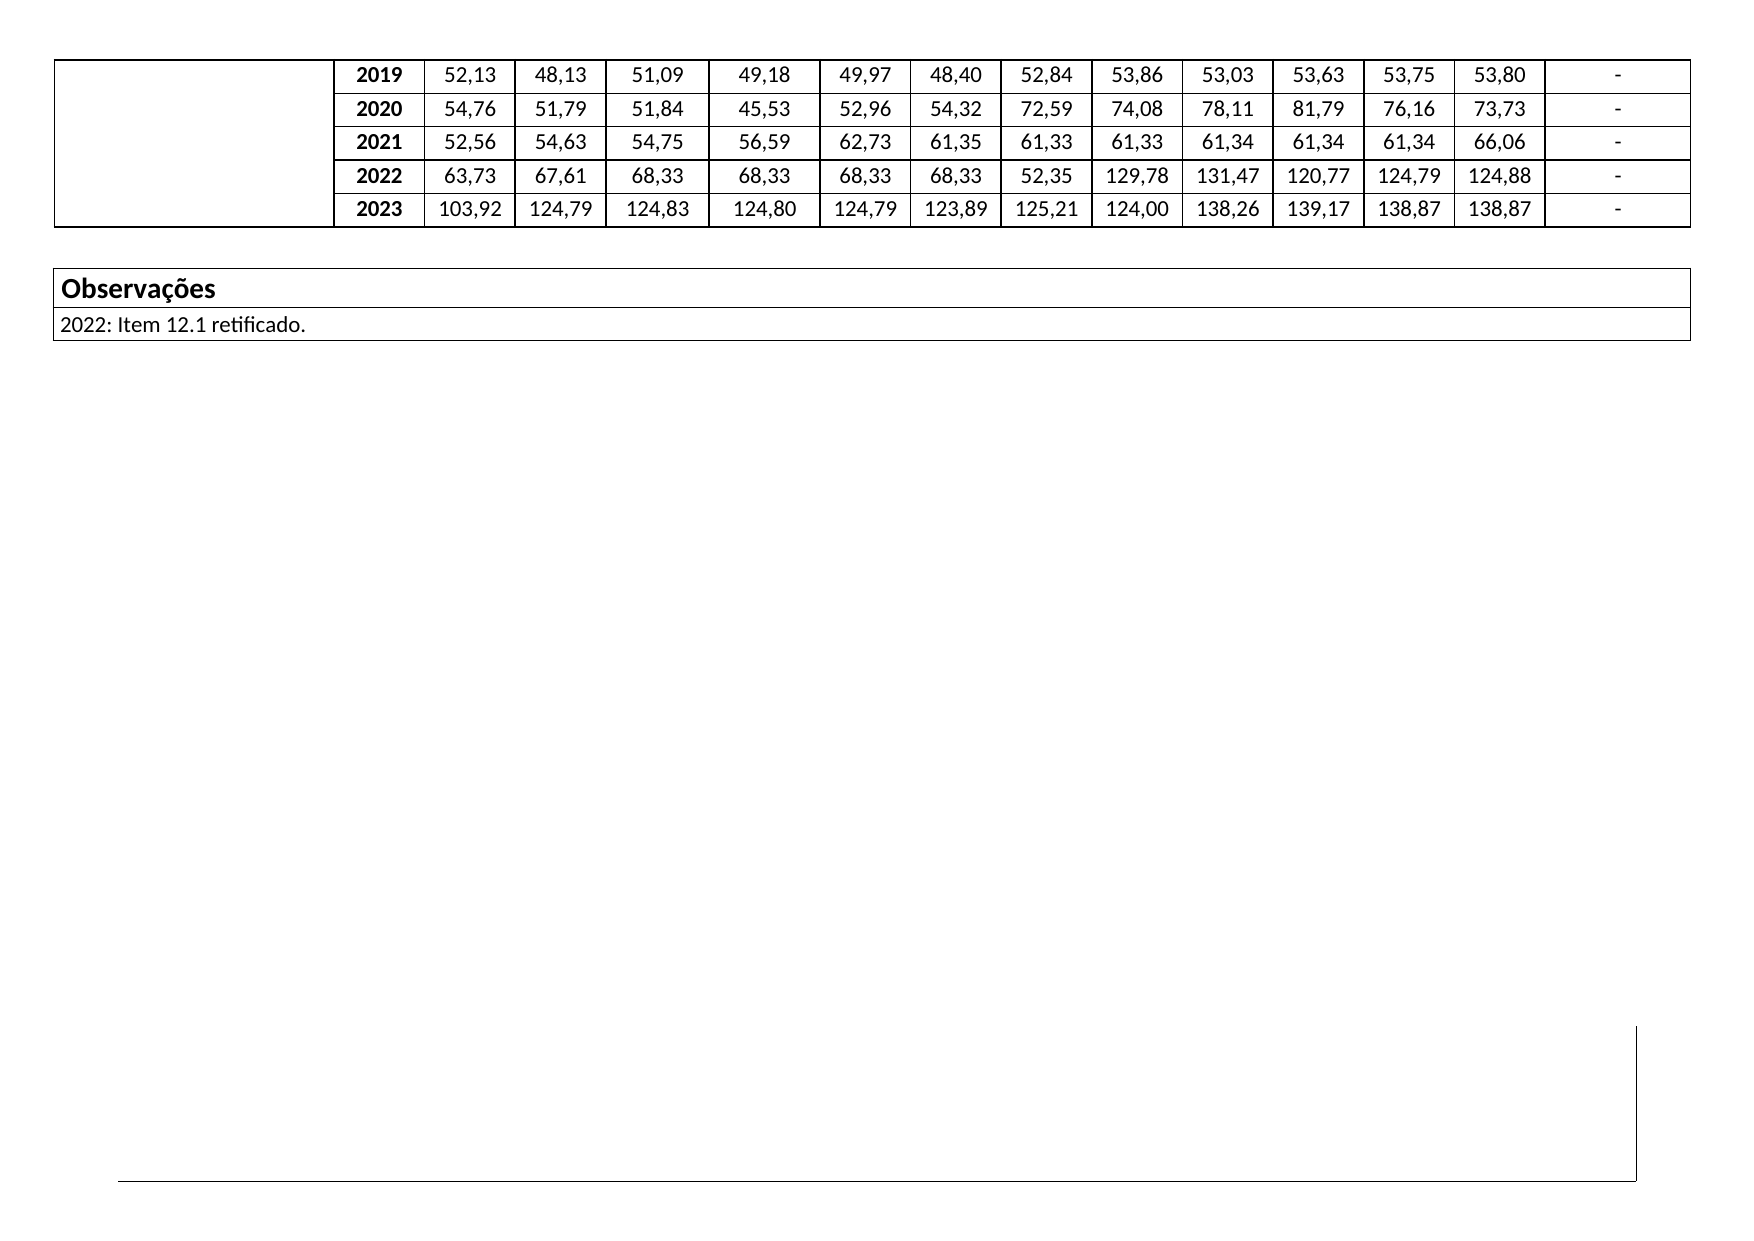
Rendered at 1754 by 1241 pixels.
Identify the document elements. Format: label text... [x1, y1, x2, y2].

table_cell 72,59 [1002, 94, 1091, 126]
table_cell - [1546, 127, 1690, 159]
table_cell 68,33 [710, 161, 819, 193]
table_cell - [1546, 61, 1690, 92]
table_cell 52,56 [425, 127, 514, 159]
table_cell 51,09 [607, 61, 708, 92]
table_cell 131,47 [1183, 161, 1272, 193]
table_cell 51,84 [607, 94, 708, 126]
table_cell 67,61 [516, 161, 605, 193]
table_cell 74,08 [1093, 94, 1182, 126]
table_cell 56,59 [710, 127, 819, 159]
table_cell 2021 [335, 127, 424, 159]
table_cell 61,34 [1365, 127, 1454, 159]
table_cell 62,73 [821, 127, 910, 159]
table_cell 54,76 [425, 94, 514, 126]
table_cell 68,33 [821, 161, 910, 193]
table_cell 2020 [335, 94, 424, 126]
table_cell 124,00 [1093, 194, 1182, 226]
table_cell 63,73 [425, 161, 514, 193]
table_cell 124,80 [710, 194, 819, 226]
table_cell 139,17 [1274, 194, 1363, 226]
table_cell 138,87 [1365, 194, 1454, 226]
table_cell 124,88 [1455, 161, 1544, 193]
table_cell 53,86 [1093, 61, 1182, 92]
table_cell 61,33 [1093, 127, 1182, 159]
table_cell - [1546, 194, 1690, 226]
table_cell 51,79 [516, 94, 605, 126]
table_cell - [1546, 161, 1690, 193]
table_cell 73,73 [1455, 94, 1544, 126]
table_cell 52,13 [425, 61, 514, 92]
table_cell 53,80 [1455, 61, 1544, 92]
table_cell 48,40 [911, 61, 1000, 92]
table_cell 2022 [335, 161, 424, 193]
table_cell 54,32 [911, 94, 1000, 126]
table_cell 53,75 [1365, 61, 1454, 92]
table_cell 49,97 [821, 61, 910, 92]
table_cell - [1546, 94, 1690, 126]
table_cell 138,87 [1455, 194, 1544, 226]
table_cell 53,03 [1183, 61, 1272, 92]
table_cell 120,77 [1274, 161, 1363, 193]
table_cell 138,26 [1183, 194, 1272, 226]
table_cell 125,21 [1002, 194, 1091, 226]
table_cell 103,92 [425, 194, 514, 226]
table_cell 124,83 [607, 194, 708, 226]
table_cell 124,79 [1365, 161, 1454, 193]
table_cell 61,34 [1183, 127, 1272, 159]
table_cell 81,79 [1274, 94, 1363, 126]
table_cell 76,16 [1365, 94, 1454, 126]
table_cell 52,96 [821, 94, 910, 126]
table_cell 45,53 [710, 94, 819, 126]
table_cell 2022: Item 12.1 retificado. [54, 308, 1690, 339]
table_cell 49,18 [710, 61, 819, 92]
table_cell 123,89 [911, 194, 1000, 226]
table_cell 124,79 [821, 194, 910, 226]
table_cell 68,33 [607, 161, 708, 193]
table_cell 53,63 [1274, 61, 1363, 92]
table_cell 61,33 [1002, 127, 1091, 159]
table_cell 2019 [335, 61, 424, 92]
table_header Observações [54, 269, 1690, 307]
table_cell 52,84 [1002, 61, 1091, 92]
table_cell 68,33 [911, 161, 1000, 193]
table_cell 61,35 [911, 127, 1000, 159]
table_cell 2023 [335, 194, 424, 226]
table_cell 78,11 [1183, 94, 1272, 126]
table_cell 52,35 [1002, 161, 1091, 193]
table_cell 129,78 [1093, 161, 1182, 193]
table_cell [55, 61, 333, 226]
table_cell 124,79 [516, 194, 605, 226]
table_cell 54,63 [516, 127, 605, 159]
table_cell 61,34 [1274, 127, 1363, 159]
table_cell 54,75 [607, 127, 708, 159]
table_cell 66,06 [1455, 127, 1544, 159]
table_cell 48,13 [516, 61, 605, 92]
